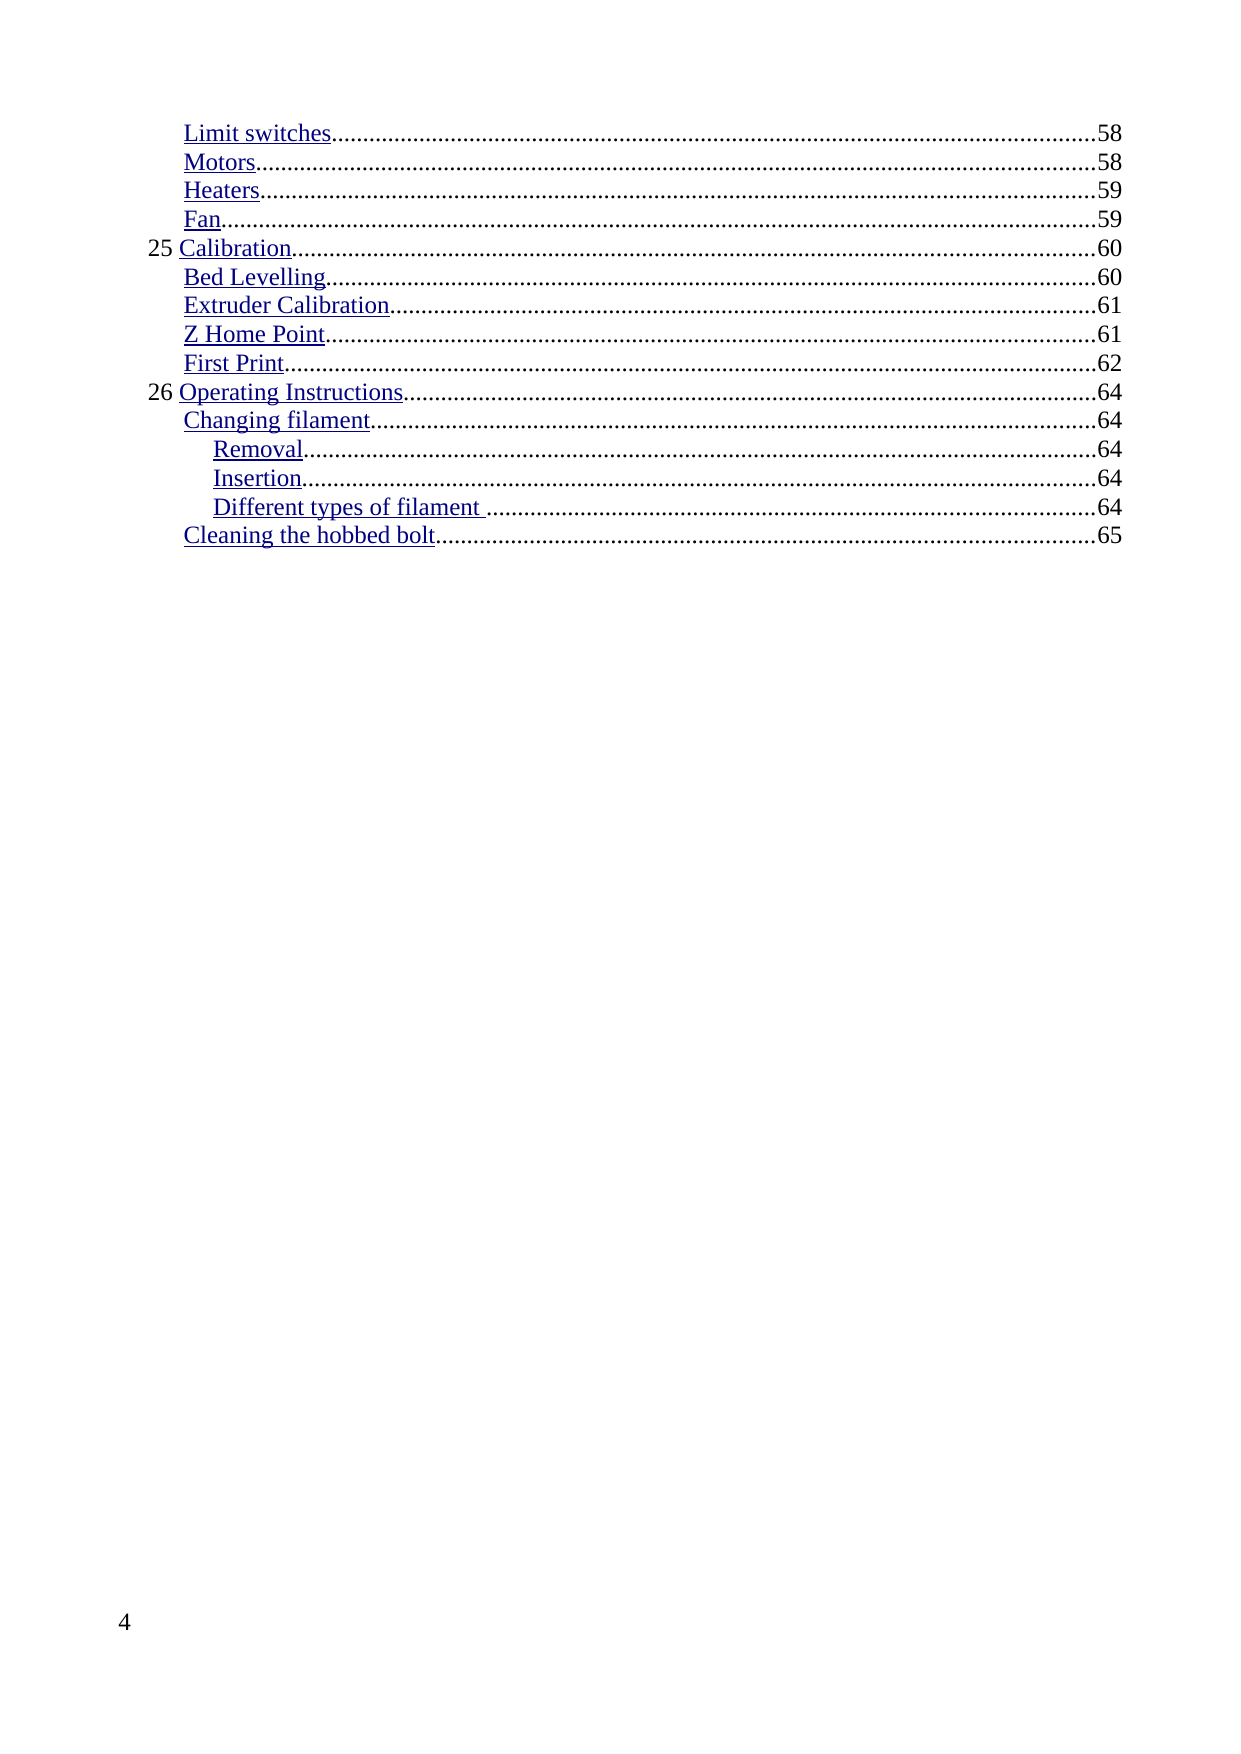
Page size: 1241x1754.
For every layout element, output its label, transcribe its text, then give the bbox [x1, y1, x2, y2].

text Z Home Point 61 [177, 319, 1122, 348]
text Fan 59 [177, 204, 1122, 233]
text Insertion 64 [207, 463, 1122, 492]
text Different types of filament 64 [207, 492, 1122, 521]
text Heaters 59 [177, 176, 1122, 204]
text First Print 62 [177, 348, 1122, 377]
text 25 Calibration 60 [148, 233, 1122, 262]
text 26 Operating Instructions 64 [148, 377, 1122, 406]
text Motors 58 [177, 147, 1122, 176]
text Removal 64 [207, 434, 1122, 463]
text Limit switches 58 [177, 118, 1122, 147]
text Changing filament 64 [177, 406, 1122, 434]
text Bed Levelling 60 [177, 262, 1122, 291]
text Extruder Calibration 61 [177, 291, 1122, 319]
text Cleaning the hobbed bolt 65 [177, 521, 1122, 549]
